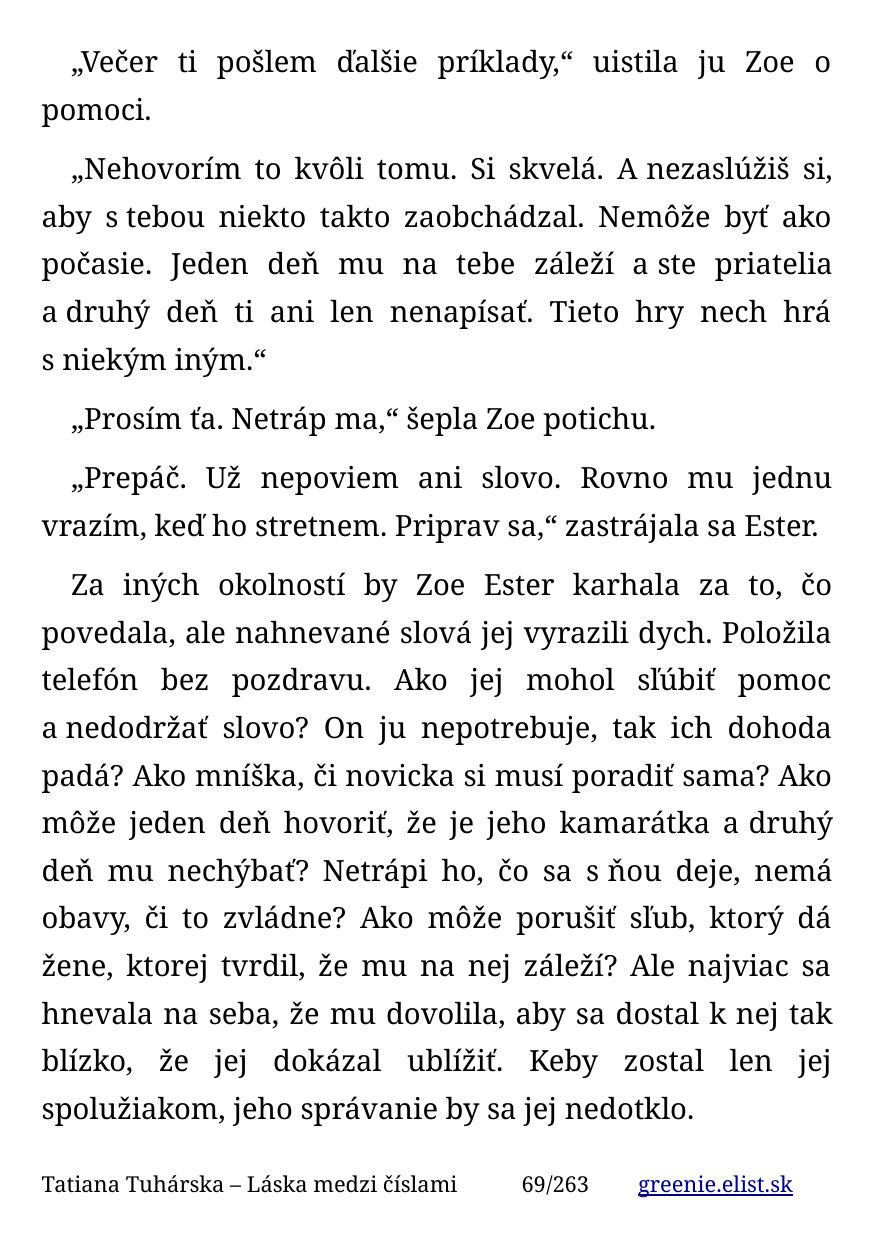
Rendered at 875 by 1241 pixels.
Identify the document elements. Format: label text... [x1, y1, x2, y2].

text „Večer ti pošlem ďalšie príklady,“ uistila ju Zoe o pomoci. [41, 41, 833, 129]
text „Prepáč. Už nepoviem ani slovo. Rovno mu jednu vrazím, keď ho stretnem. Priprav sa,“ zastrájala sa Ester. [41, 457, 833, 545]
text „Prosím ťa. Netráp ma,“ šepla Zoe potichu. [41, 398, 833, 438]
text Za iných okolností by Zoe Ester karhala za to, čo povedala, ale nahnevané slová jej vyrazili dych. Položila telefón bez pozdravu. Ako jej mohol sľúbiť pomoc a nedodržať slovo? On ju nepotrebuje, tak ich dohoda padá? Ako mníška, či novicka si musí poradiť sama? Ako môže jeden deň hovoriť, že je jeho kamarátka a druhý deň mu nechýbať? Netrápi ho, čo sa s ňou deje, nemá obavy, či to zvládne? Ako môže porušiť sľub, ktorý dá žene, ktorej tvrdil, že mu na nej záleží? Ale najviac sa hnevala na seba, že mu dovolila, aby sa dostal k nej tak blízko, že jej dokázal ublížiť. Keby zostal len jej spolužiakom, jeho správanie by sa jej nedotklo. [41, 564, 833, 1128]
text „Nehovorím to kvôli tomu. Si skvelá. A nezaslúžiš si, aby s tebou niekto takto zaobchádzal. Nemôže byť ako počasie. Jeden deň mu na tebe záleží a ste priatelia a druhý deň ti ani len nenapísať. Tieto hry nech hrá s niekým iným.“ [41, 148, 833, 378]
